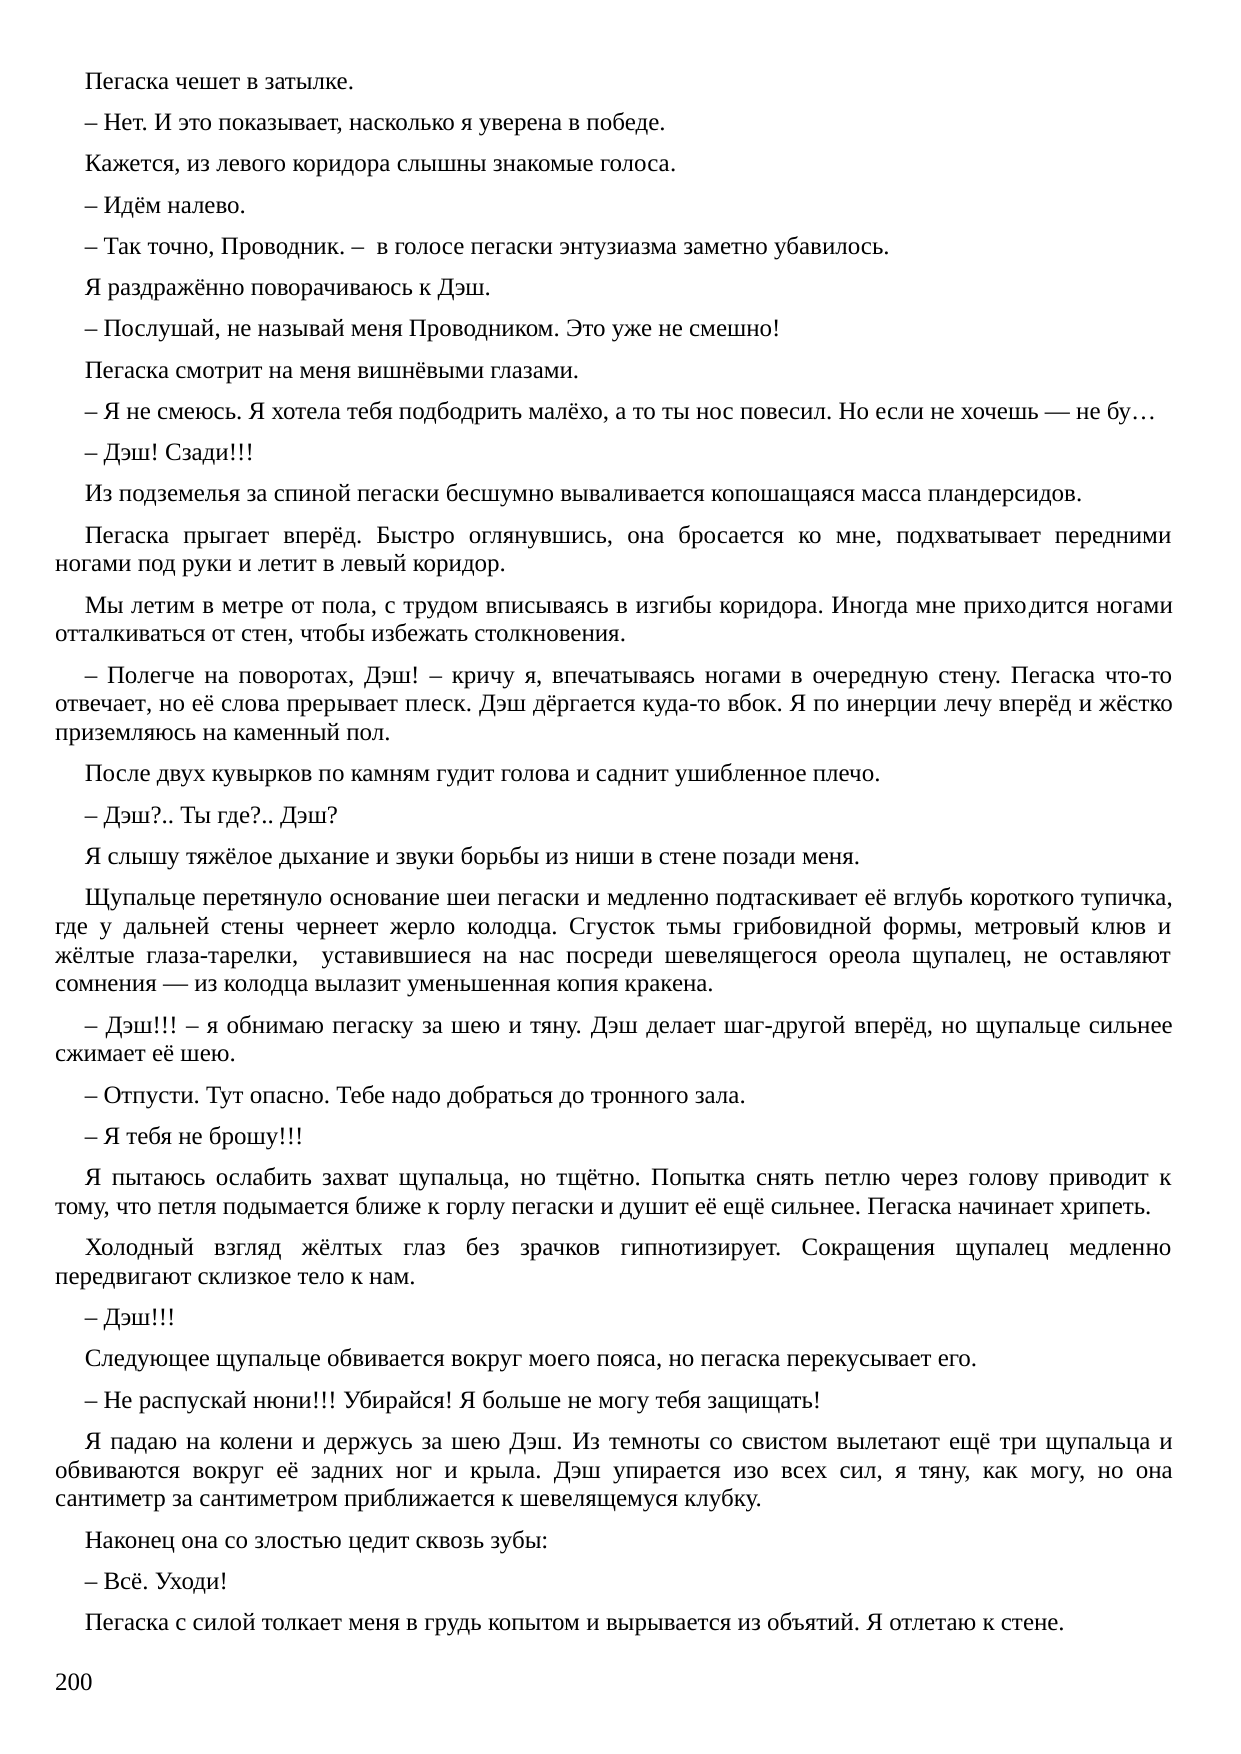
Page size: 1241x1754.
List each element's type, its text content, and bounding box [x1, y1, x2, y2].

text – Дэш!!! – я обнимаю пегаску за шею и тяну. Дэш делает шаг-другой вперёд, но щупальце сильнее сжимает её шею. [55, 1010, 1173, 1067]
text Следующее щупальце обвивается вокруг моего пояса, но пегаска перекусывает его. [55, 1343, 1173, 1372]
text – Идём налево. [55, 190, 1173, 218]
text – Дэш! Сзади!!! [55, 437, 1173, 466]
text – Не распускай нюни!!! Убирайся! Я больше не могу тебя защищать! [55, 1385, 1173, 1413]
text Наконец она со злостью цедит сквозь зубы: [55, 1525, 1173, 1553]
text – Послушай, не называй меня Проводником. Это уже не смешно! [55, 313, 1173, 342]
text Из подземелья за спиной пегаски бесшумно вываливается копошащаяся масса пландерсидов. [55, 478, 1173, 507]
text Пегаска прыгает вперёд. Быстро оглянувшись, она бросается ко мне, подхватывает передними ногами под руки и летит в левый коридор. [55, 520, 1173, 577]
text – Отпусти. Тут опасно. Тебе надо добраться до тронного зала. [55, 1080, 1173, 1108]
text Пегаска смотрит на меня вишнёвыми глазами. [55, 355, 1173, 383]
text Щупальце перетянуло основание шеи пегаски и медленно подтаскивает её вглубь короткого тупичка, где у дальней стены чернеет жерло колодца. Сгусток тьмы грибовидной формы, метровый клюв и жёлтые глаза-тарелки, уставившиеся на нас посреди шевелящегося ореола щупалец, не оставляют сомнения — из колодца вылазит уменьшенная копия кракена. [55, 882, 1173, 997]
text – Дэш?.. Ты где?.. Дэш? [55, 800, 1173, 828]
text Я падаю на колени и держусь за шею Дэш. Из темноты со свистом вылетают ещё три щупальца и обвиваются вокруг её задних ног и крыла. Дэш упирается изо всех сил, я тяну, как могу, но она сантиметр за сантиметром приближается к шевелящемуся клубку. [55, 1426, 1173, 1512]
text – Я не смеюсь. Я хотела тебя подбодрить малёхо, а то ты нос повесил. Но если не хочешь — не бу… [55, 396, 1173, 425]
text После двух кувырков по камням гудит голова и саднит ушибленное плечо. [55, 758, 1173, 787]
text Холодный взгляд жёлтых глаз без зрачков гипнотизирует. Сокращения щупалец медленно передвигают склизкое тело к нам. [55, 1232, 1173, 1290]
text Я пытаюсь ослабить захват щупальца, но тщётно. Попытка снять петлю через голову приводит к тому, что петля подымается ближе к горлу пегаски и душит её ещё сильнее. Пегаска начинает хрипеть. [55, 1162, 1173, 1220]
text – Всё. Уходи! [55, 1566, 1173, 1595]
text Кажется, из левого коридора слышны знакомые голоса. [55, 148, 1173, 177]
text – Дэш!!! [55, 1302, 1173, 1331]
text – Нет. И это показывает, насколько я уверена в победе. [55, 107, 1173, 136]
text – Полегче на поворотах, Дэш! – кричу я, впечатываясь ногами в очередную стену. Пегаска что-то отвечает, но её слова прерывает плеск. Дэш дёргается куда-то вбок. Я по инерции лечу вперёд и жёстко приземляюсь на каменный пол. [55, 660, 1173, 746]
text Мы летим в метре от пола, с трудом вписываясь в изгибы коридора. Иногда мне приходится ногами отталкиваться от стен, чтобы избежать столкновения. [55, 590, 1173, 647]
text Я раздражённо поворачиваюсь к Дэш. [55, 272, 1173, 301]
text – Я тебя не брошу!!! [55, 1121, 1173, 1150]
text Пегаска чешет в затылке. [55, 66, 1173, 95]
text Я слышу тяжёлое дыхание и звуки борьбы из ниши в стене позади меня. [55, 841, 1173, 870]
text – Так точно, Проводник. – в голосе пегаски энтузиазма заметно убавилось. [55, 231, 1173, 260]
text Пегаска с силой толкает меня в грудь копытом и вырывается из объятий. Я отлетаю к стене. [55, 1607, 1173, 1636]
